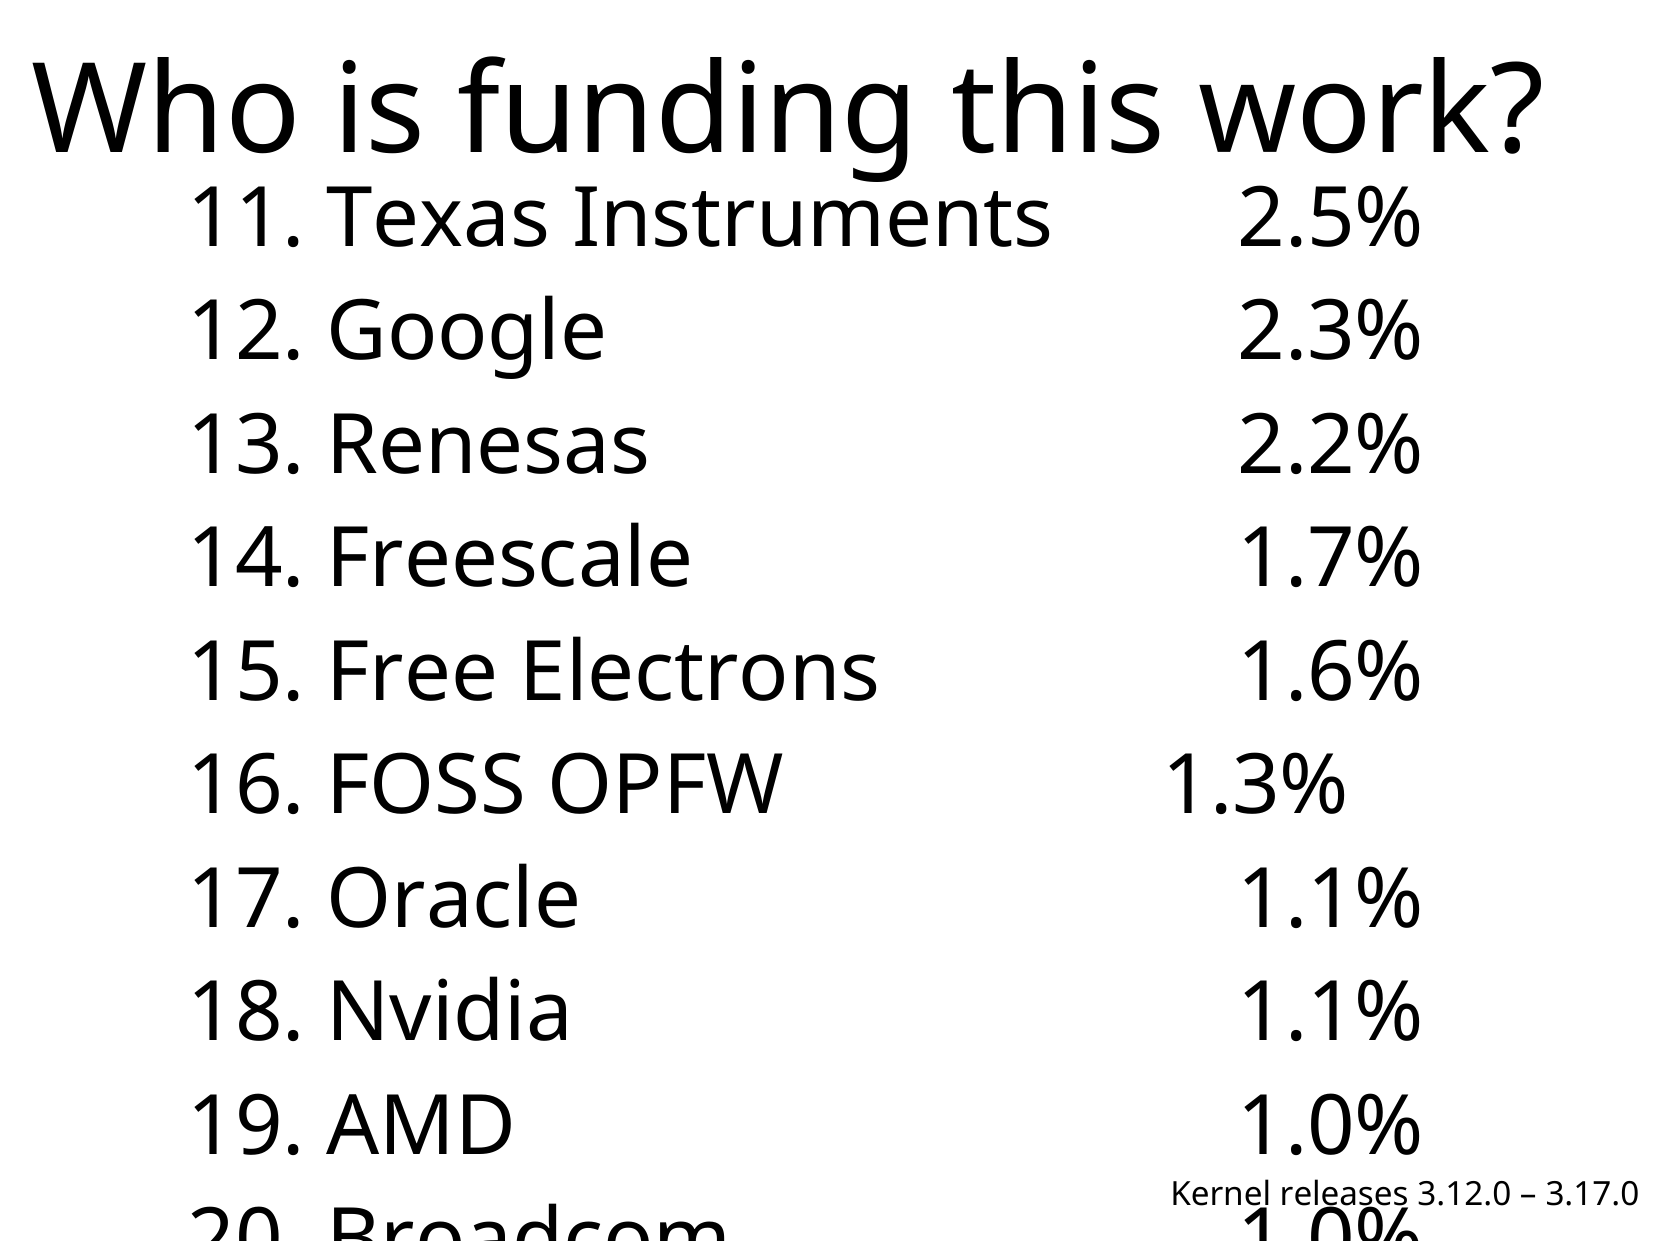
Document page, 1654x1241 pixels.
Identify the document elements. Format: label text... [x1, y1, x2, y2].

text_box Kernel releases 3.12.0 – 3.17.0 [1155, 1162, 1653, 1218]
text_box 11. Texas Instruments 2.5% 12. Google 2.3% 13. Renesas 2.2% 14. Freescale 1.7% 15. Free Electrons 1.6% 16. FOSS OPFW 1.3% 17. Oracle 1.1% 18. Nvidia 1.1% 19. AMD 1.0% 20. Broadcom 1.0% [172, 150, 1446, 1163]
text_box Who is funding this work? [16, 11, 1638, 177]
